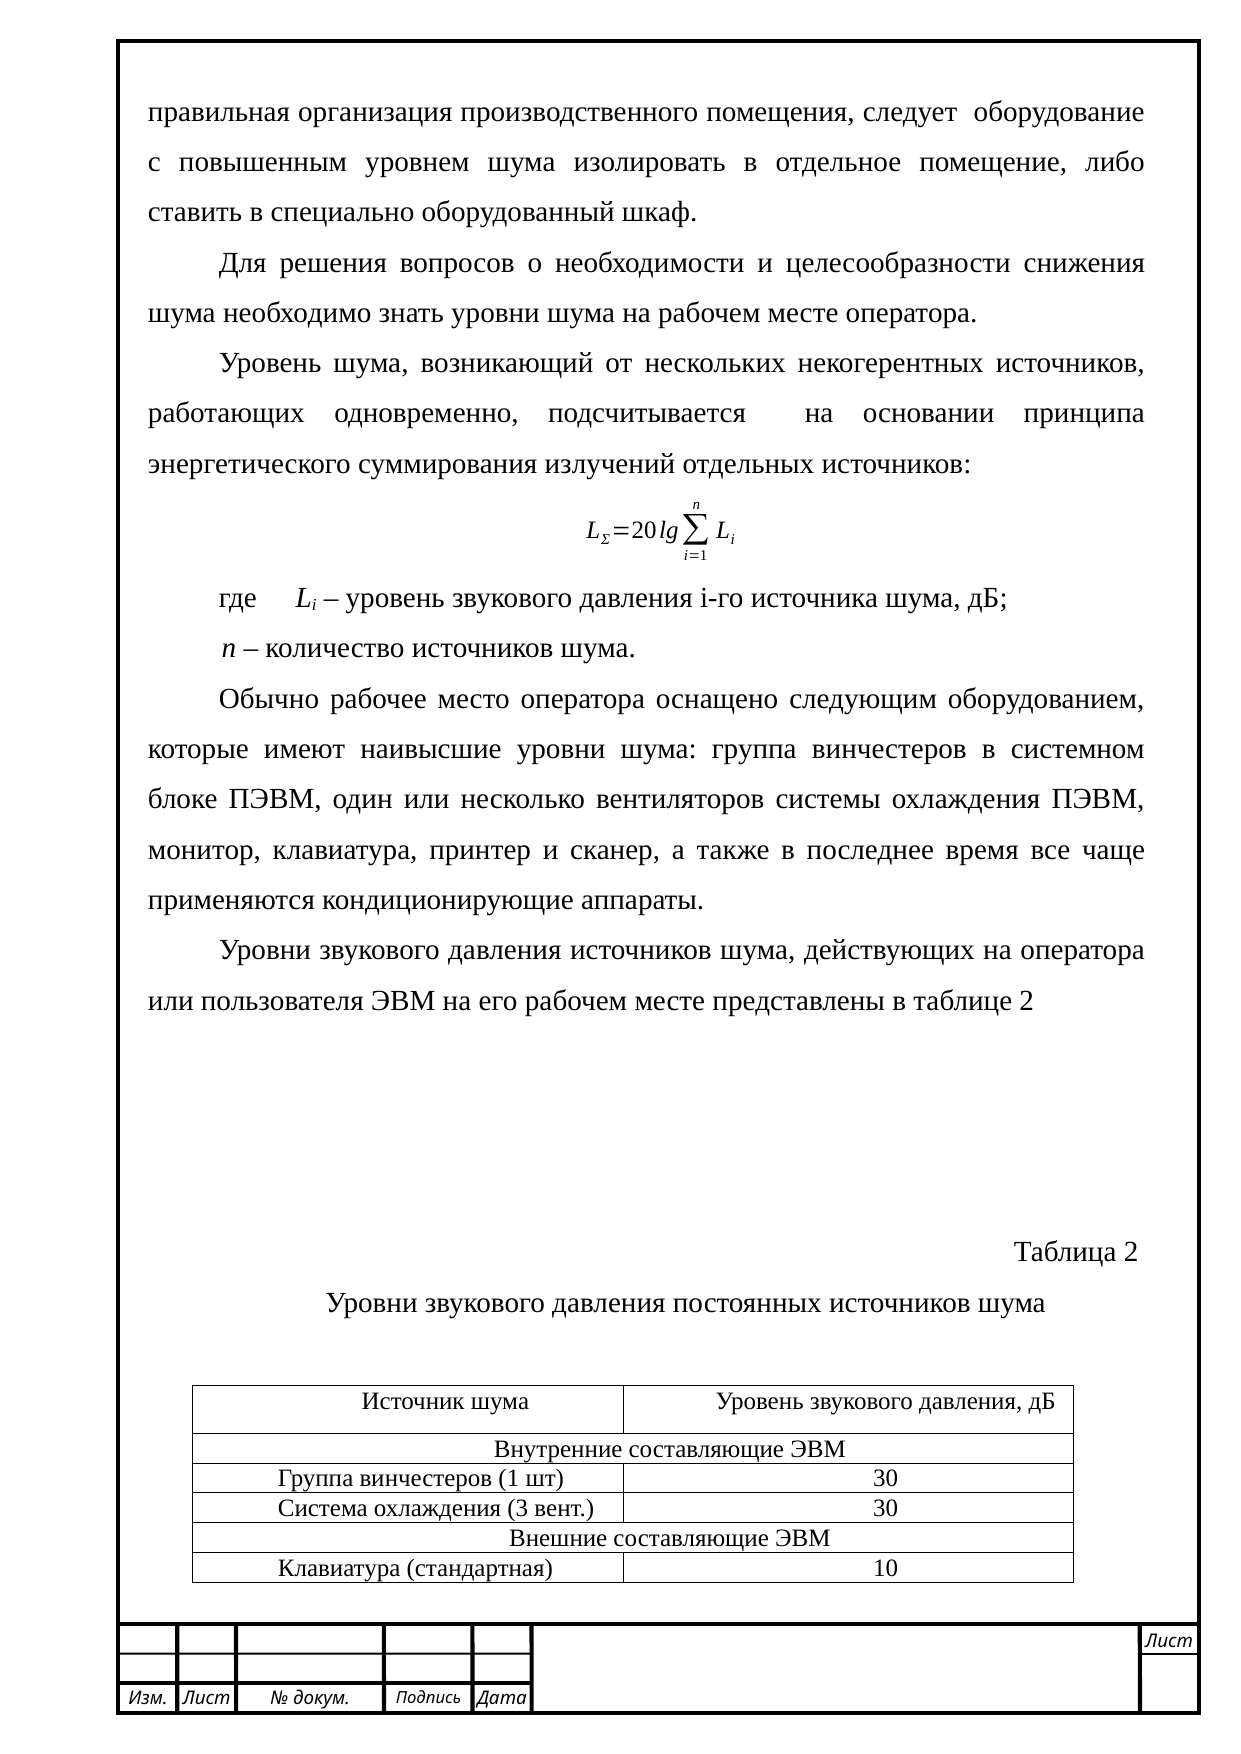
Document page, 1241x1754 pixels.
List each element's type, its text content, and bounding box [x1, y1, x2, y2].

table_cell 30 [624, 1493, 1073, 1522]
text Таблица 2 [148, 1234, 1146, 1268]
text Обычно рабочее место оператора оснащено следующим оборудованием, которые имеют наивысшие уровни шума: группа винчестеров в системном блоке ПЭВМ, один или несколько вентиляторов системы охлаждения ПЭВМ, монитор, клавиатура, прин­тер и сканер, а также в последнее время все чаще применяются кондиционирующие аппараты. [148, 681, 1146, 916]
table_cell Внутренние составляющие ЭВМ [193, 1434, 1073, 1462]
text правильная организация производственного помещения, следует оборудование с повышенным уровнем шума изолировать в отдельное помещение, либо ставить в специально оборудованный шкаф. [148, 94, 1146, 228]
table_cell 30 [624, 1464, 1073, 1492]
text Для решения вопросов о необходимости и целесообразности снижения шума не­обхо­димо знать уровни шума на рабочем месте оператора. [148, 245, 1146, 328]
table_cell Группа винчестеров (1 шт) [193, 1464, 623, 1492]
table_cell Клавиатура (стандартная) [193, 1553, 623, 1582]
table_cell Система охлаждения (3 вент.) [193, 1493, 623, 1522]
text где Li – уровень звукового давления i-го источника шума, дБ; [148, 580, 1146, 614]
table_cell Внешние составляющие ЭВМ [193, 1523, 1073, 1552]
table_header Источник шума [193, 1386, 623, 1433]
table_header Уровень звукового давления, дБ [624, 1386, 1073, 1433]
text Уровни звукового давления источников шума, действующих на оператора или пользователя ЭВМ на его ра­бочем месте представлены в таблице 2 [148, 932, 1146, 1016]
text Уровень шума, возникающий от нескольких некогерентных источников, работа­ющих одновременно, подсчитывается на основании принципа энергетического сумми­рования излучений отдельных источников: [148, 345, 1146, 479]
text n – количество источников шума. [148, 631, 1146, 664]
table_cell 10 [624, 1553, 1073, 1582]
text Уровни звукового давления постоянных источников шума [148, 1285, 1146, 1318]
